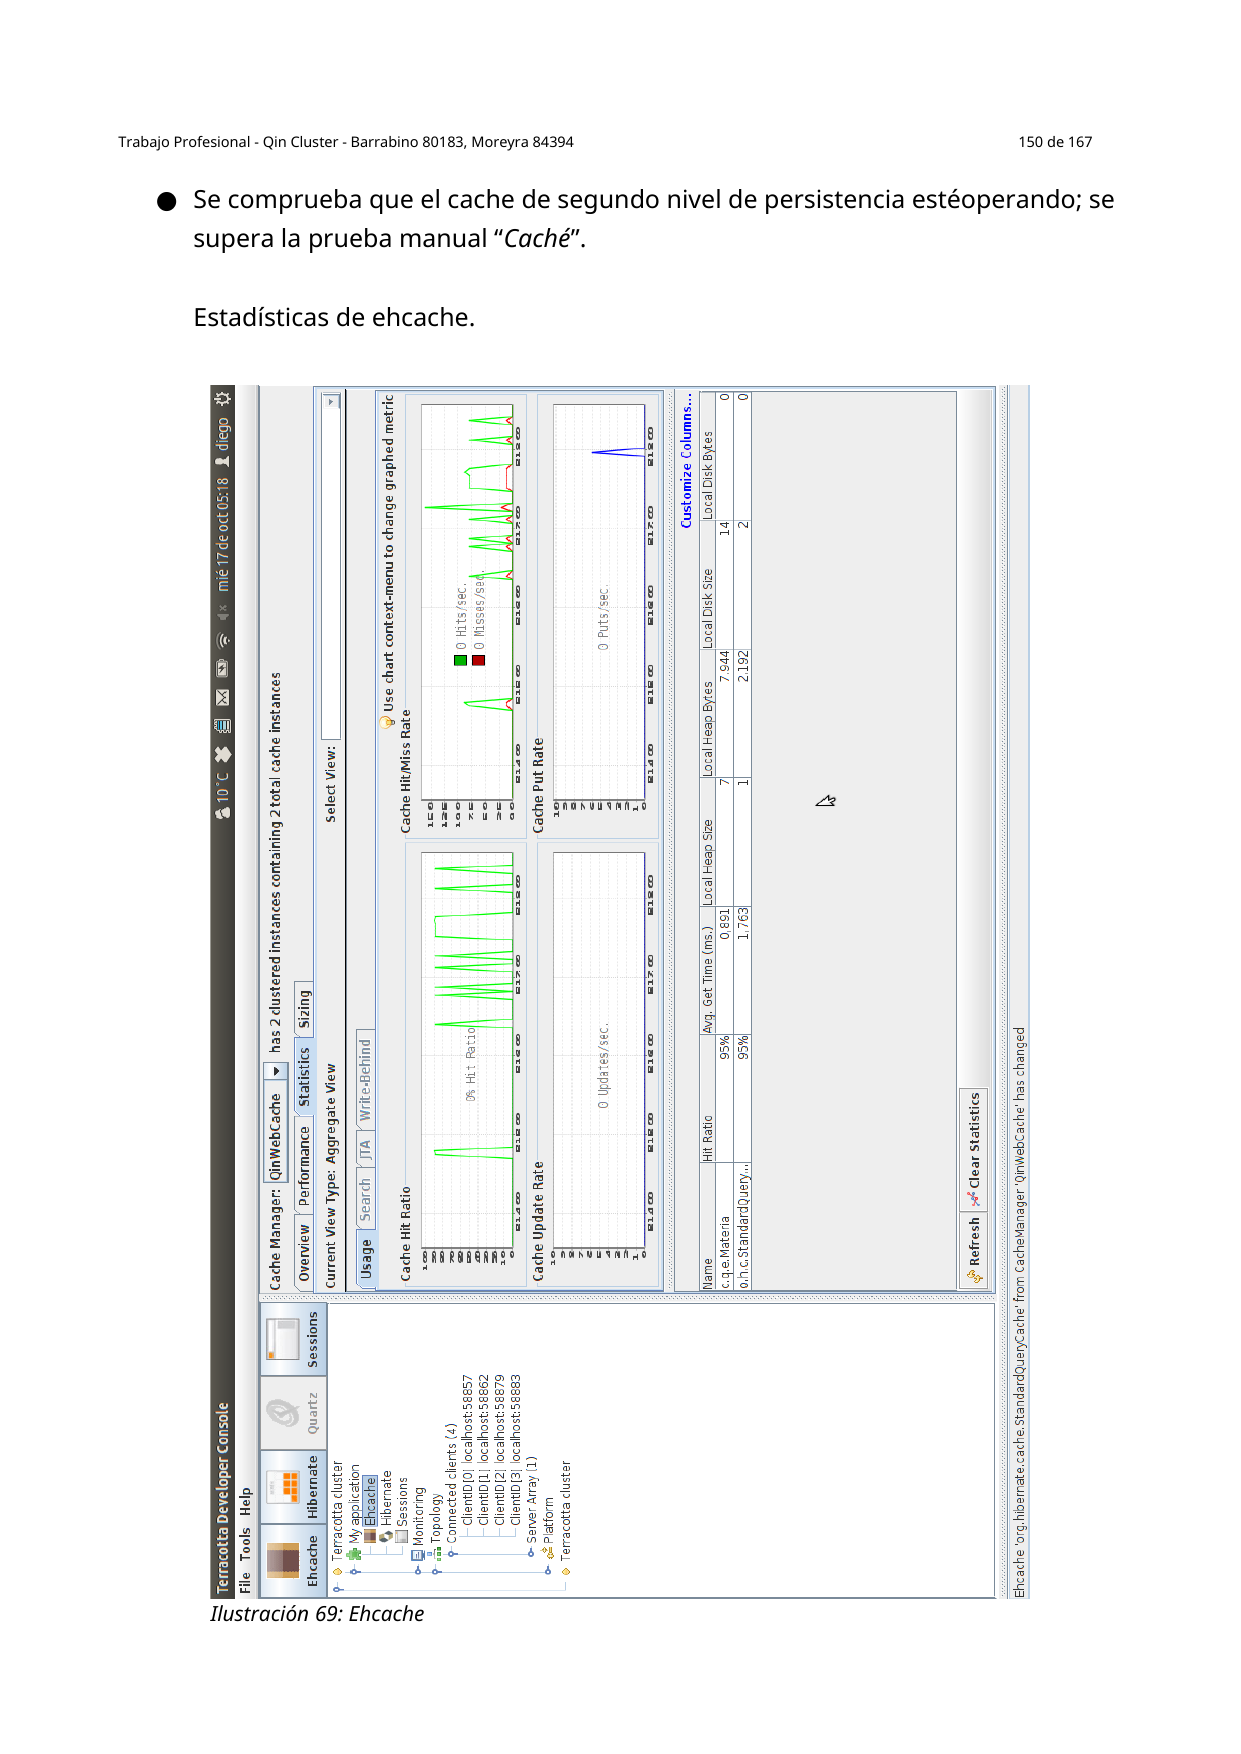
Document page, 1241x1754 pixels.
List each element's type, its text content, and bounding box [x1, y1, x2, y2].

list Se comprueba que el cache de segundo nivel de persistencia estéoperando; se supera la prueba manual “Caché”. [156, 182, 1122, 255]
picture [210, 385, 1030, 1599]
text Ilustración 69: Ehcache [210, 1599, 1030, 1627]
text Estadísticas de ehcache. [118, 299, 1122, 333]
